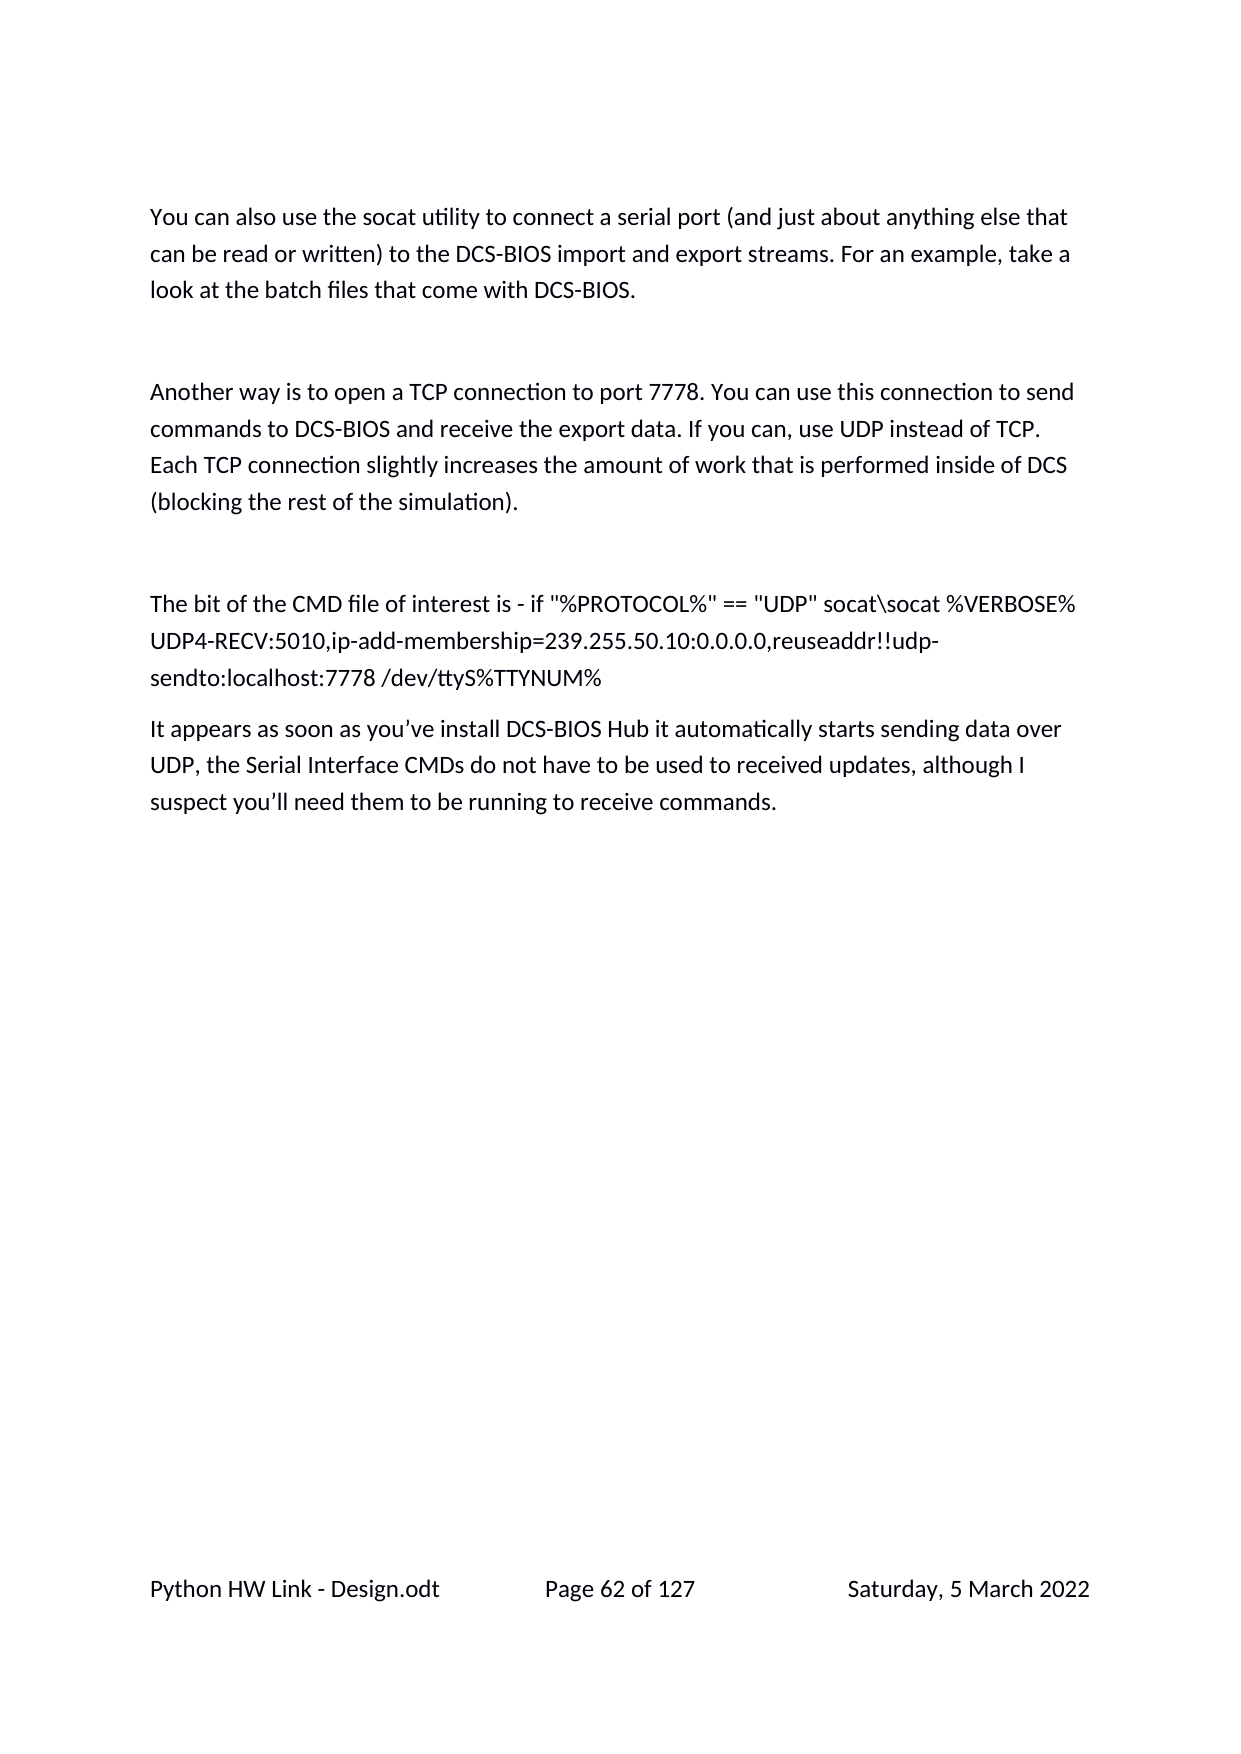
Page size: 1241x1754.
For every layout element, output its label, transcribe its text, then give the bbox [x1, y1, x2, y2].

text The bit of the CMD file of interest is - if "%PROTOCOL%" == "UDP" socat\socat %VERBOSE% UDP4-RECV:5010,ip-add-membership=239.255.50.10:0.0.0.0,reuseaddr!!udp-sendto:localhost:7778 /dev/ttyS%TTYNUM% [150, 588, 1090, 692]
text You can also use the socat utility to connect a serial port (and just about anything else that can be read or written) to the DCS-BIOS import and export streams. For an example, take a look at the batch files that come with DCS-BIOS. [150, 201, 1090, 305]
text It appears as soon as you’ve install DCS-BIOS Hub it automatically starts sending data over UDP, the Serial Interface CMDs do not have to be used to received updates, although I suspect you’ll need them to be running to receive commands. [150, 713, 1090, 816]
text Another way is to open a TCP connection to port 7778. You can use this connection to send commands to DCS-BIOS and receive the export data. If you can, use UDP instead of TCP. Each TCP connection slightly increases the amount of work that is performed inside of DCS (blocking the rest of the simulation). [150, 377, 1090, 517]
